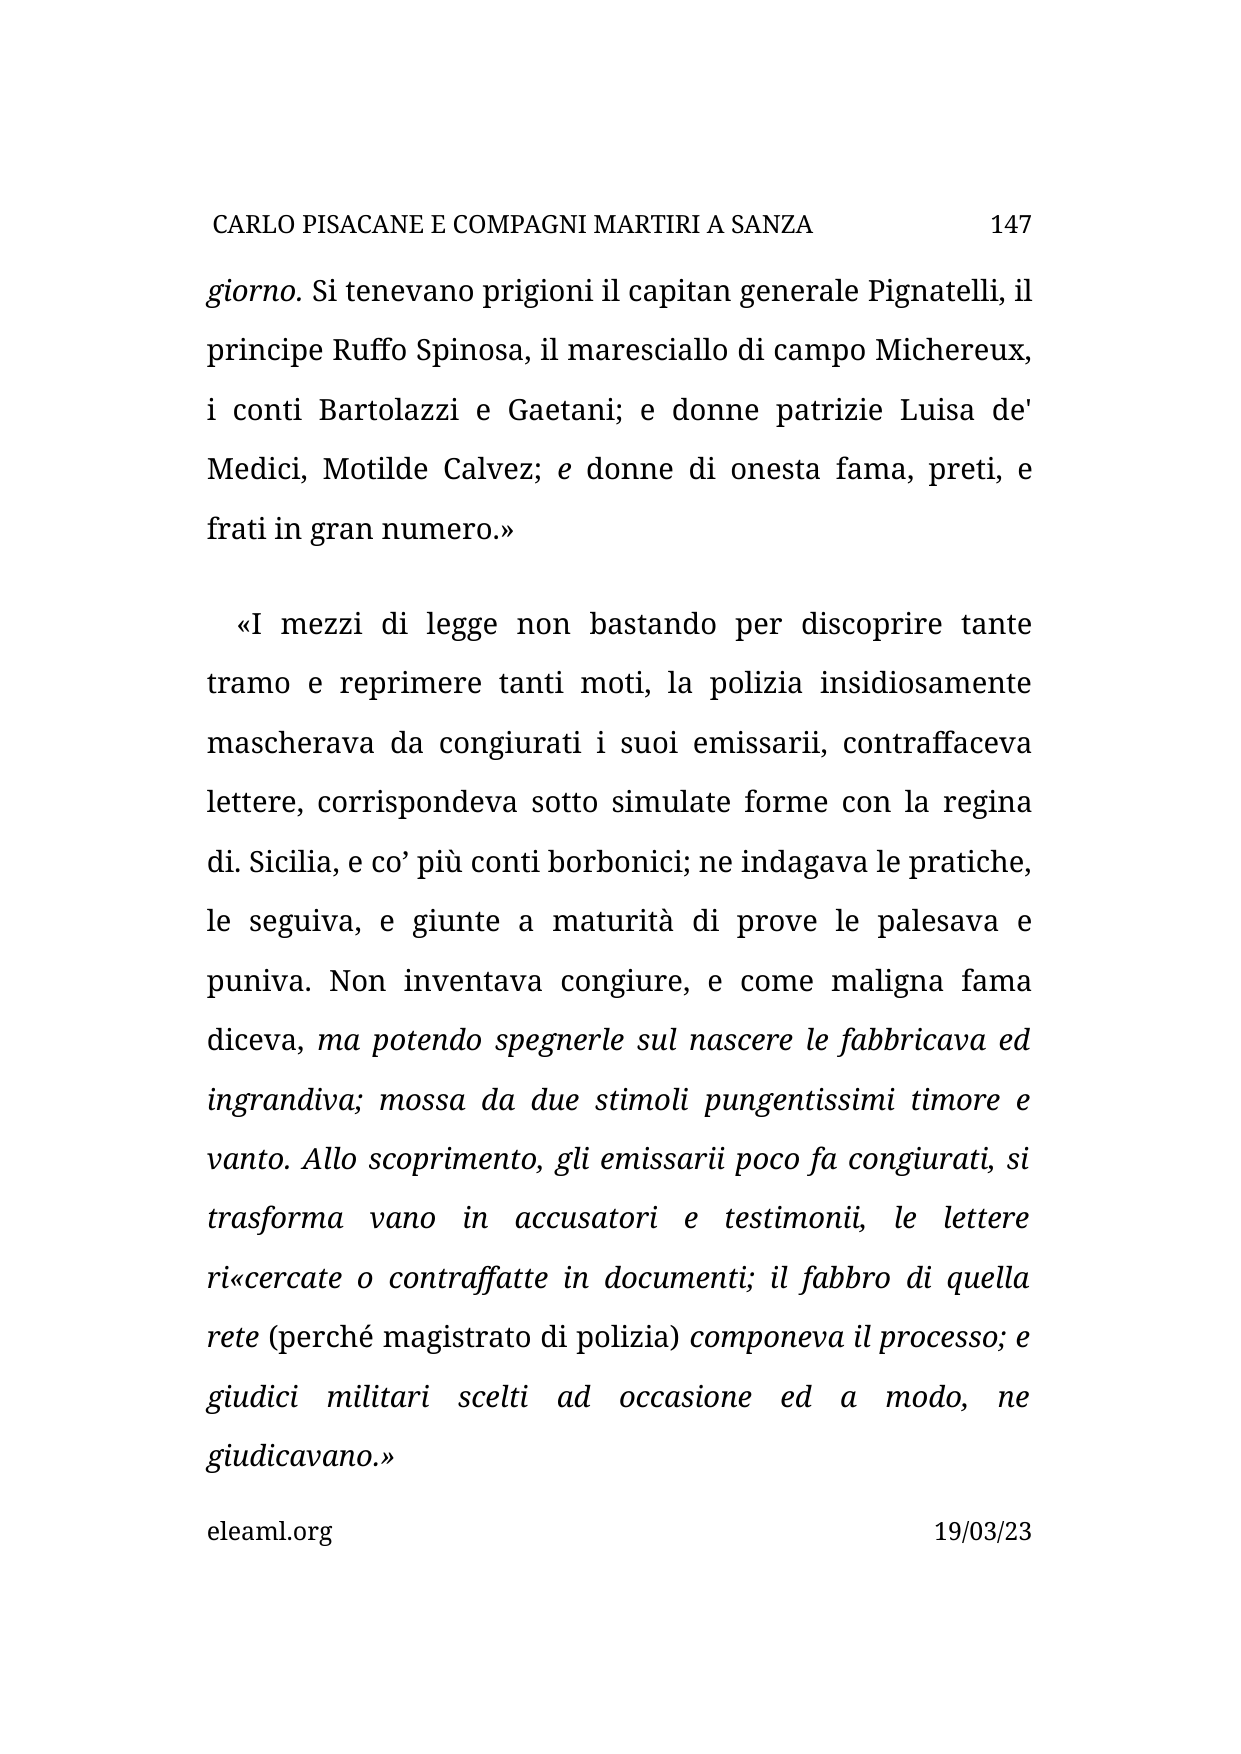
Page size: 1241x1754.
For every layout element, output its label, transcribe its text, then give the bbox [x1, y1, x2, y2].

text giorno. Si tenevano prigioni il capitan generale Pignatelli, il principe Ruffo Spinosa, il maresciallo di campo Michereux, i conti Bartolazzi e Gaetani; e donne patrizie Luisa de' Medici, Motilde Calvez; e donne di onesta fama, preti, e frati in gran numero.» [207, 270, 1033, 548]
text «I mezzi di legge non bastando per discoprire tante tramo e reprimere tanti moti, la polizia insidiosamente mascherava da congiurati i suoi emissarii, contraffaceva lettere, corrispondeva sotto simulate forme con la regina di. Sicilia, e co’ più conti borbonici; ne indagava le pratiche, le seguiva, e giunte a maturità di prove le palesava e puniva. Non inventava congiure, e come maligna fama diceva, ma potendo spegnerle sul nascere le fabbricava ed ingrandiva; mossa da due stimoli pungentissimi timore e vanto. Allo scoprimento, gli emissarii poco fa congiurati, si trasforma vano in accusatori e testimonii, le lettere ri«cercate o contraffatte in documenti; il fabbro di quella rete (perché magistrato di polizia) componeva il processo; e giudici militari scelti ad occasione ed a modo, ne giudicavano.» [207, 603, 1033, 1475]
